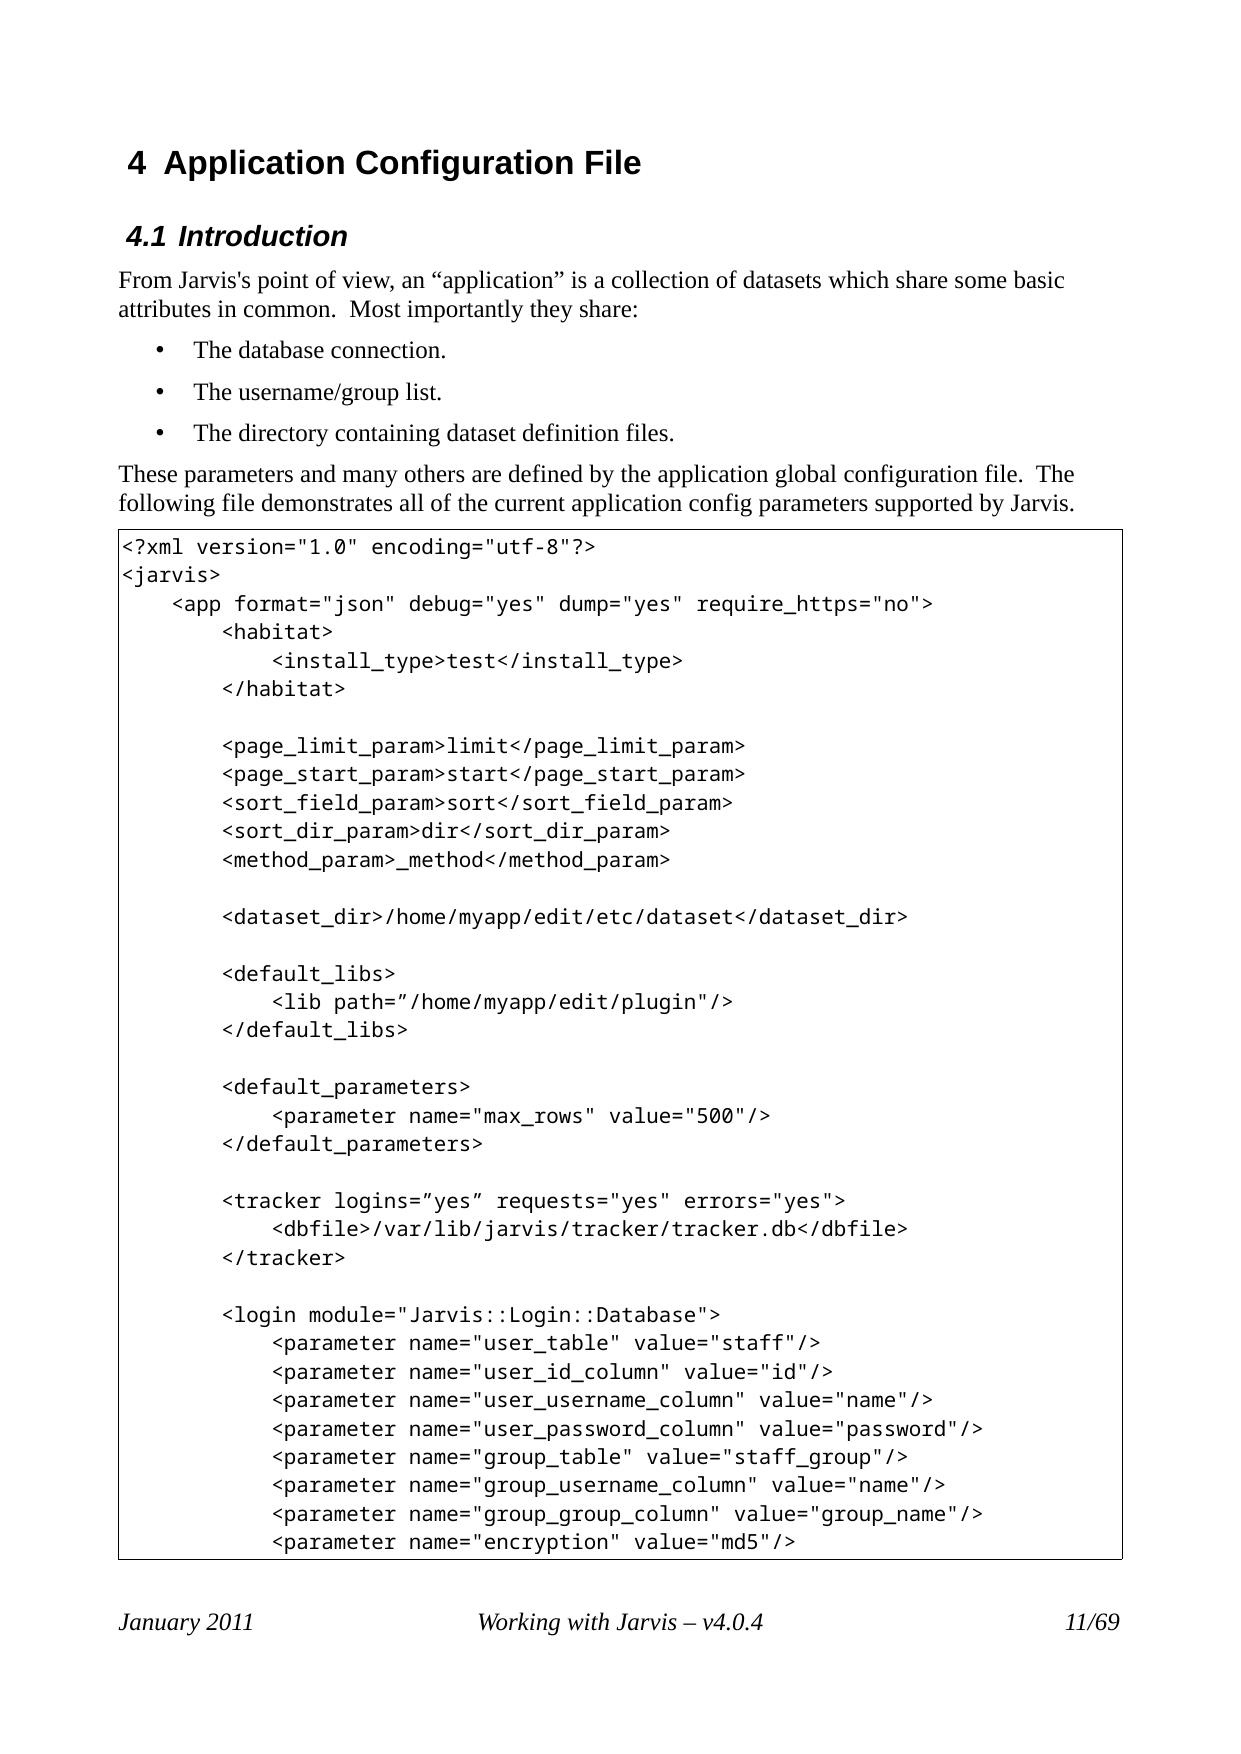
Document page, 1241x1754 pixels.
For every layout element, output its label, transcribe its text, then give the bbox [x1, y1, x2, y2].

text <lib path=”/home/myapp/edit/plugin"/> [119, 984, 1122, 1012]
text These parameters and many others are defined by the application global configuration file. The following file demonstrates all of the current application config parameters supported by Jarvis. [118, 459, 1122, 517]
text <parameter name="user_username_column" value="name"/> [119, 1382, 1122, 1411]
text <page_limit_param>limit</page_limit_param> [119, 728, 1122, 757]
text <habitat> [119, 614, 1122, 643]
text <?xml version="1.0" encoding="utf-8"?> [119, 530, 1122, 557]
text <parameter name="group_username_column" value="name"/> [119, 1467, 1122, 1496]
text <method_param>_method</method_param> [119, 842, 1122, 873]
text <app format="json" debug="yes" dump="yes" require_https="no"> [119, 586, 1122, 614]
text </default_parameters> [119, 1126, 1122, 1158]
text From Jarvis's point of view, an “application” is a collection of datasets which share some basic attributes in common. Most importantly they share: [118, 265, 1122, 323]
text <sort_dir_param>dir</sort_dir_param> [119, 813, 1122, 842]
text </tracker> [119, 1240, 1122, 1271]
text <parameter name="max_rows" value="500"/> [119, 1098, 1122, 1126]
text <parameter name="user_password_column" value="password"/> [119, 1411, 1122, 1439]
text </habitat> [119, 671, 1122, 703]
text <default_libs> [119, 956, 1122, 984]
text <parameter name="user_id_column" value="id"/> [119, 1354, 1122, 1382]
text <install_type>test</install_type> [119, 643, 1122, 671]
text <login module="Jarvis::Login::Database"> [119, 1297, 1122, 1325]
text <parameter name="encryption" value="md5"/> [119, 1524, 1122, 1559]
text <page_start_param>start</page_start_param> [119, 757, 1122, 785]
text <dataset_dir>/home/myapp/edit/etc/dataset</dataset_dir> [119, 899, 1122, 930]
text <jarvis> [119, 557, 1122, 586]
text <sort_field_param>sort</sort_field_param> [119, 785, 1122, 813]
text <parameter name="group_table" value="staff_group"/> [119, 1439, 1122, 1467]
text <default_parameters> [119, 1069, 1122, 1098]
subtitle Application Configuration File [118, 143, 1122, 182]
list The directory containing dataset definition files. [156, 418, 1122, 447]
text <dbfile>/var/lib/jarvis/tracker/tracker.db</dbfile> [119, 1212, 1122, 1240]
text <parameter name="user_table" value="staff"/> [119, 1325, 1122, 1354]
subtitle Introduction [118, 219, 1122, 253]
list The database connection. [156, 335, 1122, 364]
list The username/group list. [156, 377, 1122, 405]
text <tracker logins=”yes” requests="yes" errors="yes"> [119, 1183, 1122, 1212]
text </default_libs> [119, 1012, 1122, 1044]
text <parameter name="group_group_column" value="group_name"/> [119, 1496, 1122, 1524]
